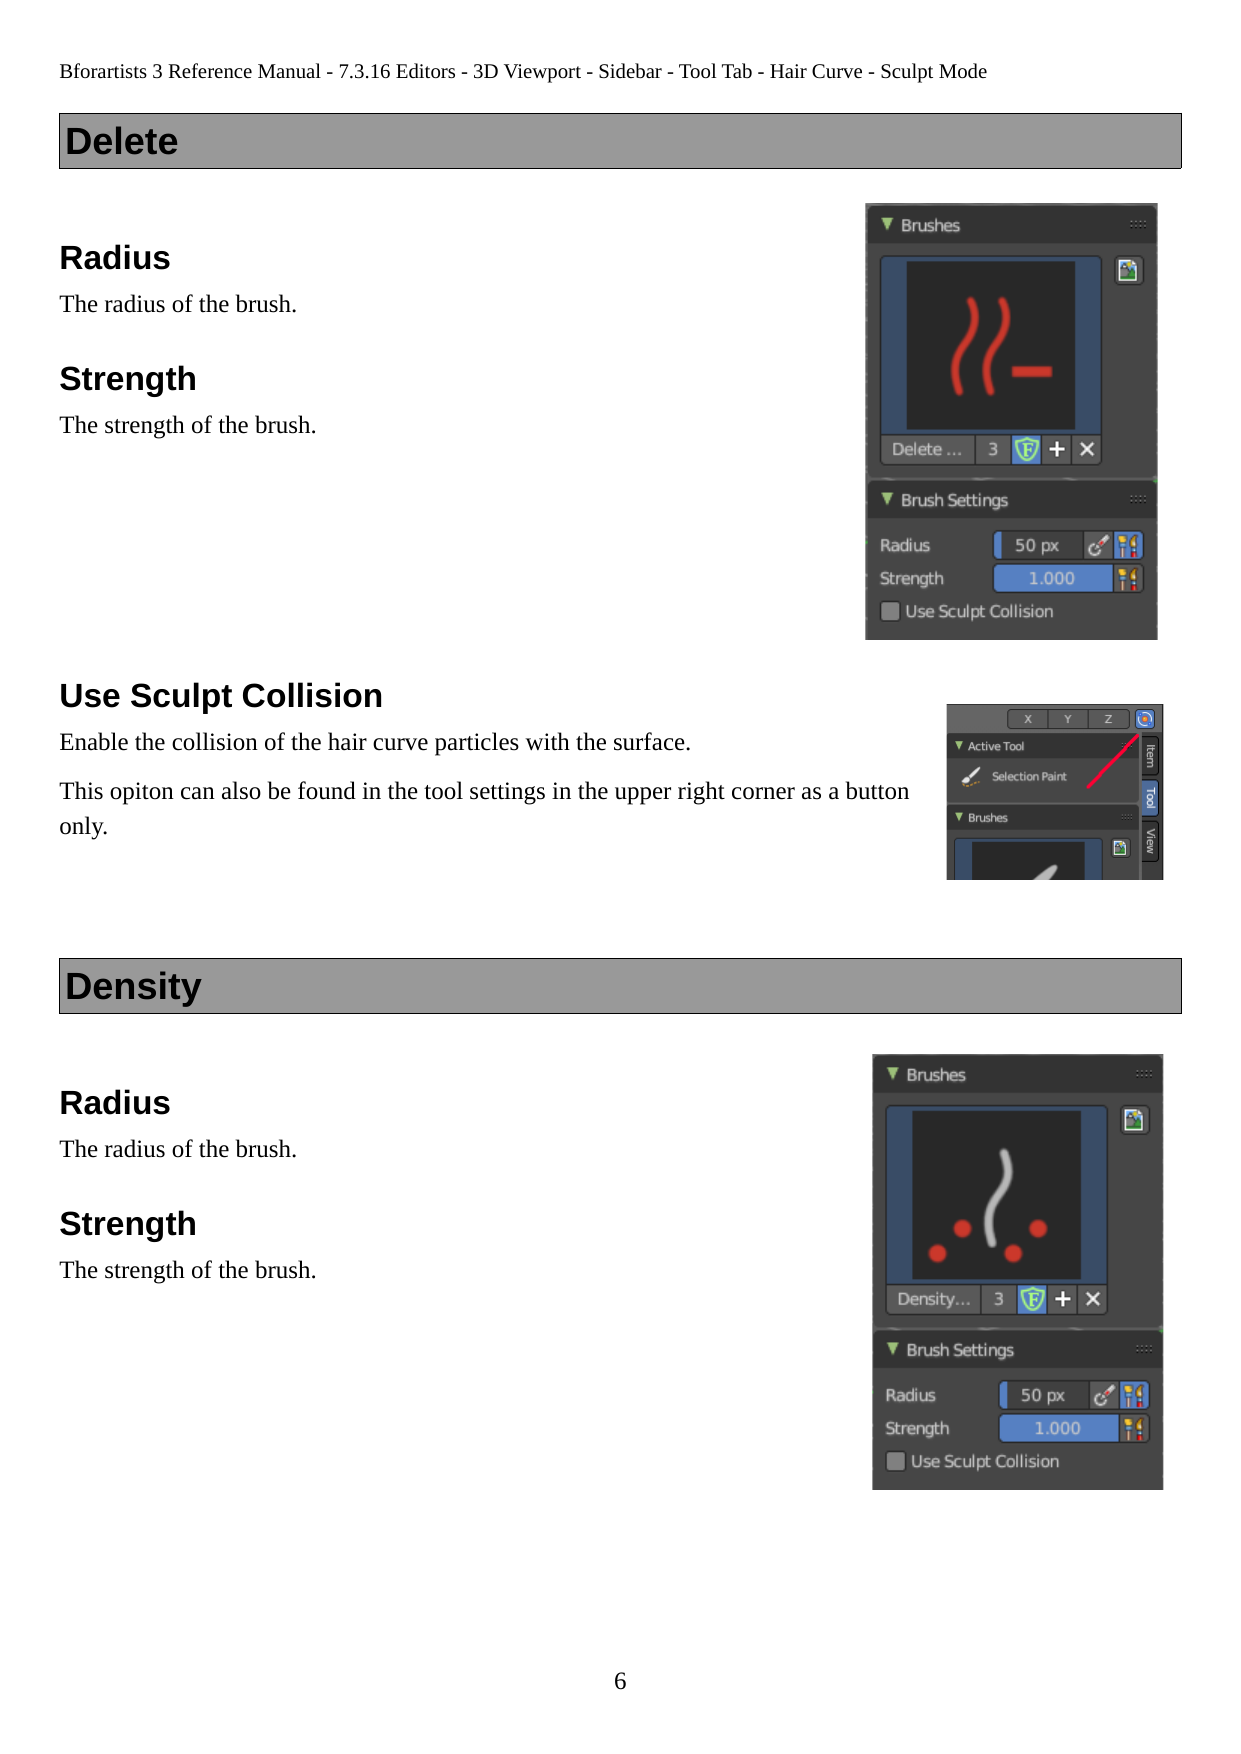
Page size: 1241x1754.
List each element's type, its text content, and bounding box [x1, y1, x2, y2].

subtitle Use Sculpt Collision [59, 676, 1181, 715]
table_header Delete [60, 114, 1181, 168]
text [1164, 1134, 1181, 1163]
subtitle [1164, 1204, 1181, 1243]
text Enable the collision of the hair curve particles with the surface. [59, 727, 946, 756]
text [1158, 410, 1181, 439]
picture [946, 704, 1164, 880]
subtitle [1158, 359, 1181, 397]
text The radius of the brush. [59, 1134, 872, 1163]
subtitle Strength [59, 1204, 872, 1243]
subtitle [1164, 1083, 1181, 1122]
picture [872, 1054, 1164, 1490]
text This opiton can also be found in the tool settings in the upper right corner as a button only. [59, 776, 946, 839]
text The strength of the brush. [59, 410, 865, 439]
text [1158, 289, 1181, 318]
subtitle [1158, 238, 1181, 276]
subtitle Radius [59, 238, 865, 276]
picture [865, 203, 1158, 640]
subtitle Radius [59, 1083, 872, 1122]
text The radius of the brush. [59, 289, 865, 318]
text The strength of the brush. [59, 1255, 872, 1284]
subtitle Strength [59, 359, 865, 397]
table_header Density [60, 959, 1181, 1013]
